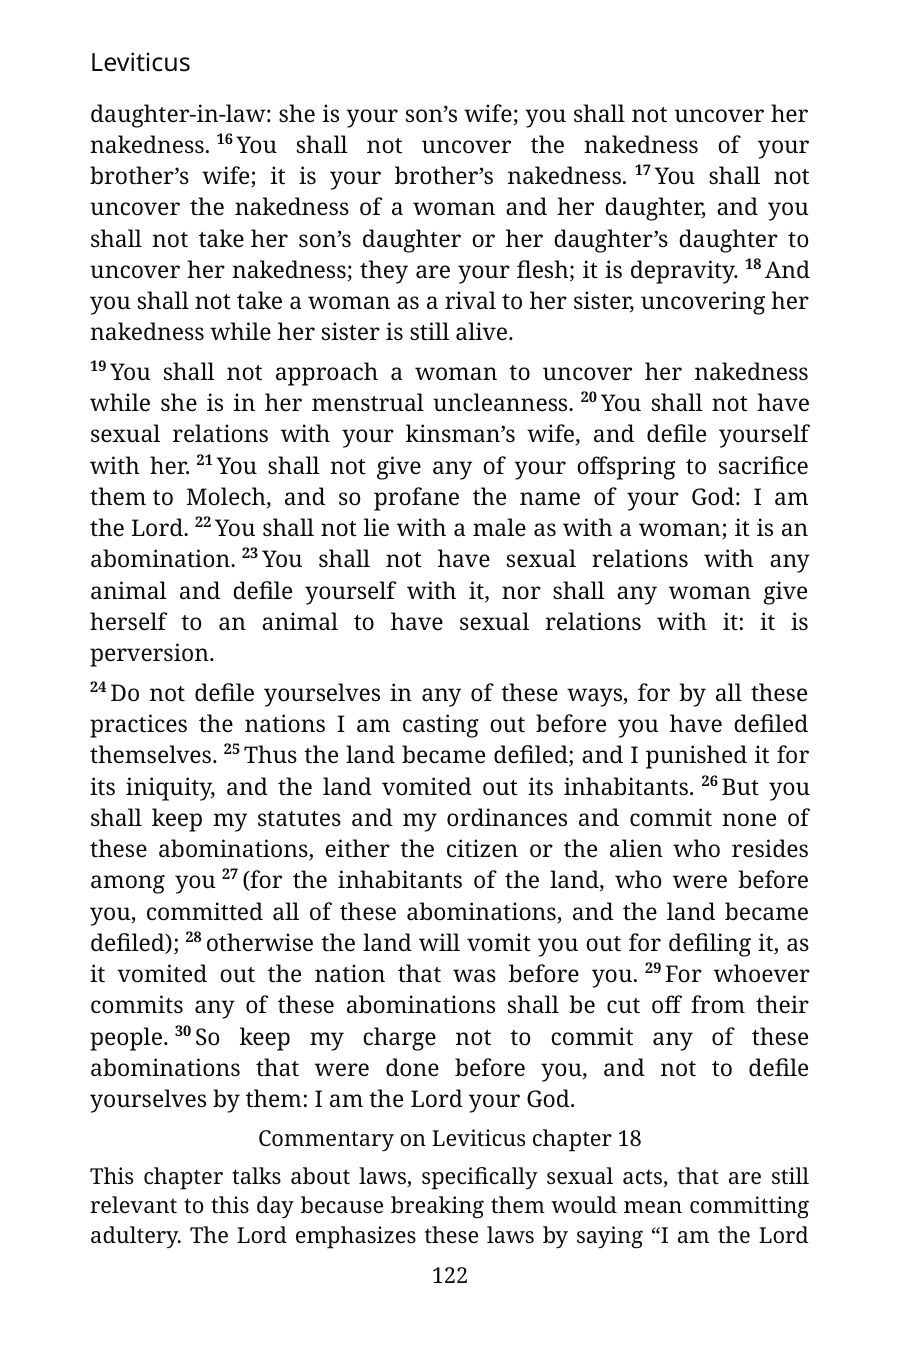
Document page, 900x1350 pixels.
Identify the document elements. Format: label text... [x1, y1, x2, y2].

text This chapter talks about laws, specifically sexual acts, that are still relevant to this day because breaking them would mean committing adultery. The Lord emphasizes these laws by saying “I am the Lord [90, 1161, 810, 1250]
text 19 You shall not approach a woman to uncover her nakedness while she is in her menstrual uncleanness. 20 You shall not have sexual relations with your kinsman’s wife, and defile yourself with her. 21 You shall not give any of your offspring to sacrifice them to Molech, and so profane the name of your God: I am the Lord. 22 You shall not lie with a male as with a woman; it is an abomination. 23 You shall not have sexual relations with any animal and defile yourself with it, nor shall any woman give herself to an animal to have sexual relations with it: it is perversion. [90, 356, 810, 668]
text daughter-in-law: she is your son’s wife; you shall not uncover her nakedness. 16 You shall not uncover the nakedness of your brother’s wife; it is your brother’s nakedness. 17 You shall not uncover the nakedness of a woman and her daughter, and you shall not take her son’s daughter or her daughter’s daughter to uncover her nakedness; they are your flesh; it is depravity. 18 And you shall not take a woman as a rival to her sister, uncovering her nakedness while her sister is still alive. [90, 97, 810, 347]
text Commentary on Leviticus chapter 18 [90, 1122, 810, 1152]
text 24 Do not defile yourselves in any of these ways, for by all these practices the nations I am casting out before you have defiled themselves. 25 Thus the land became defiled; and I punished it for its iniquity, and the land vomited out its inhabitants. 26 But you shall keep my statutes and my ordinances and commit none of these abominations, either the citizen or the alien who resides among you 27 (for the inhabitants of the land, who were before you, committed all of these abominations, and the land became defiled); 28 otherwise the land will vomit you out for defiling it, as it vomited out the nation that was before you. 29 For whoever commits any of these abominations shall be cut off from their people. 30 So keep my charge not to commit any of these abominations that were done before you, and not to defile yourselves by them: I am the Lord your God. [90, 677, 810, 1114]
